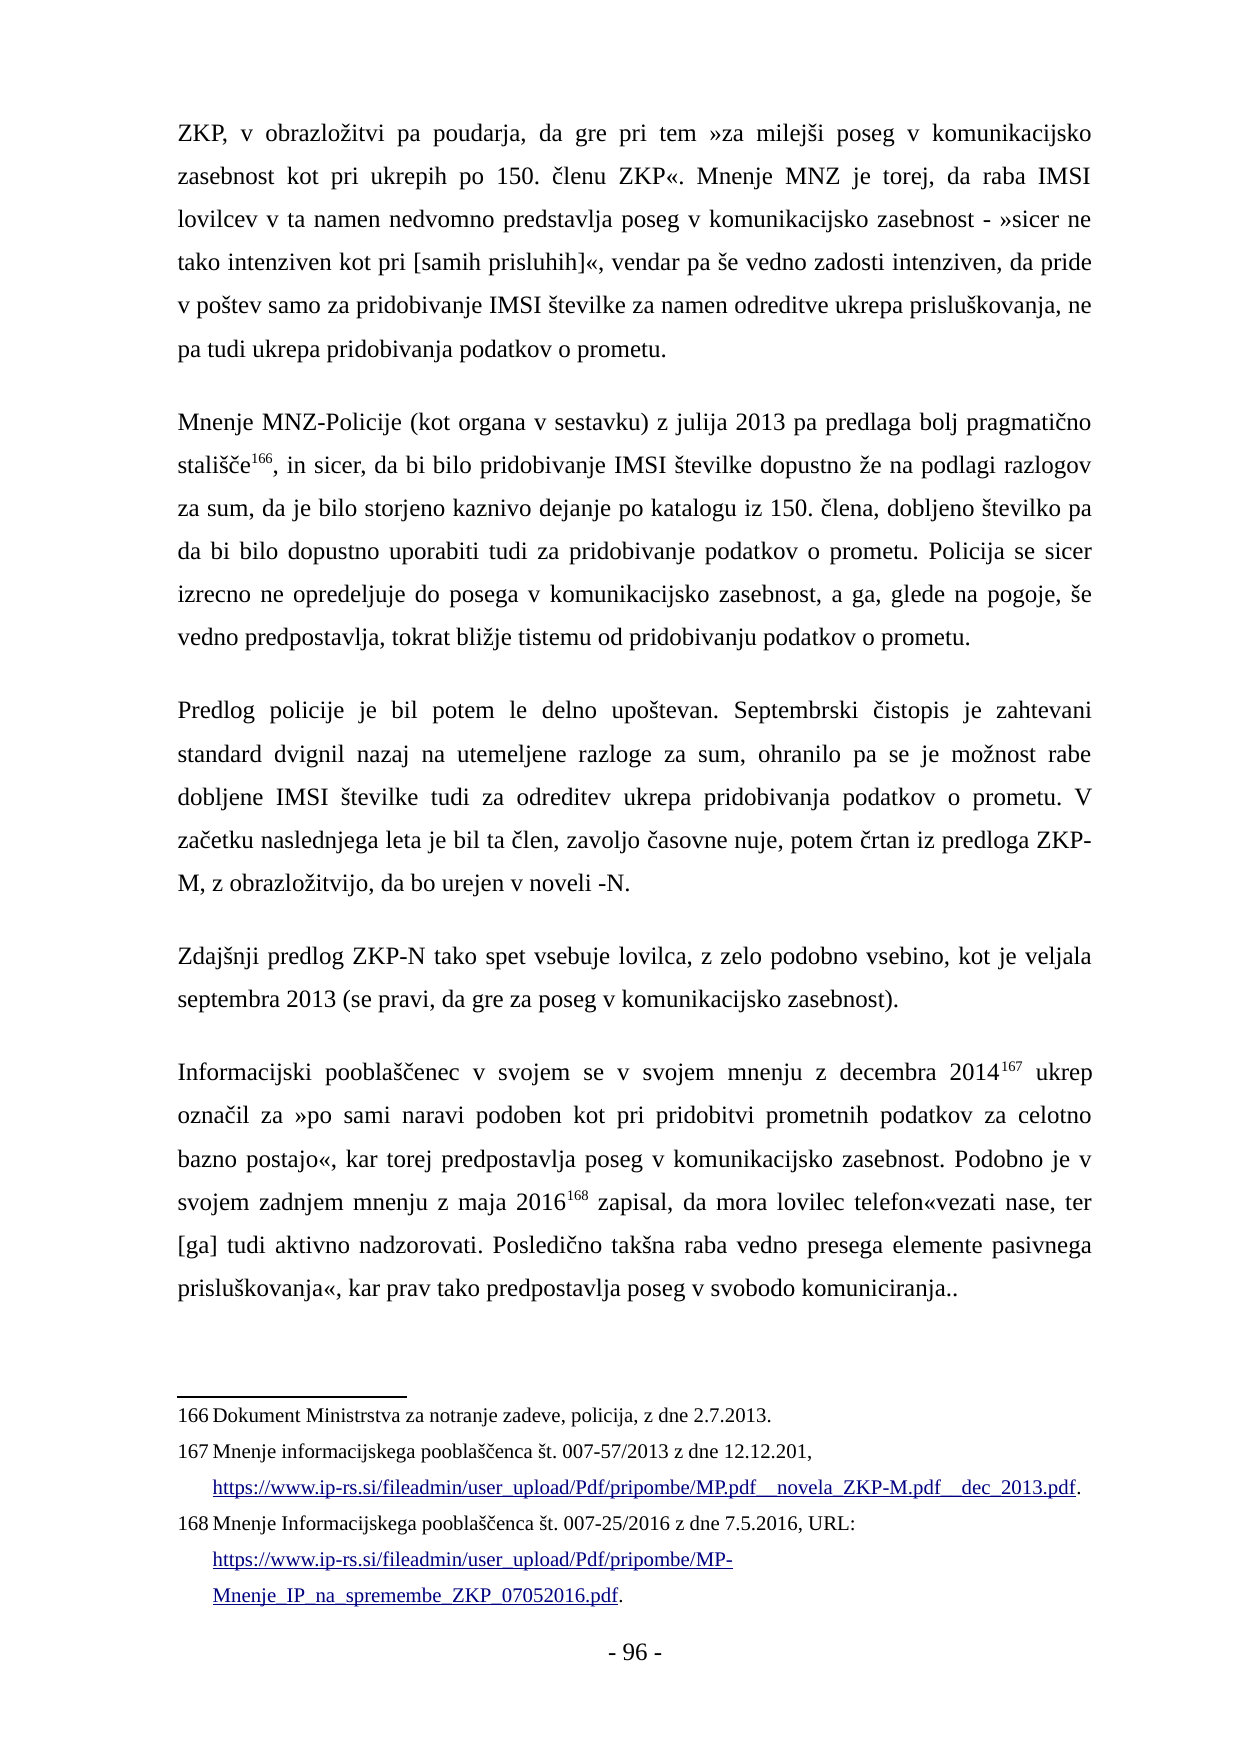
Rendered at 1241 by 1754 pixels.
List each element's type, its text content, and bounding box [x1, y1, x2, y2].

text Mnenje informacijskega pooblaščenca št. 007-57/2013 z dne 12.12.201, https://www.ip-rs.si/fileadmin/user_upload/Pdf/pripombe/MP.pdf__novela_ZKP-M.pdf__dec_2013.pdf. [177, 1439, 1093, 1499]
text ZKP, v obrazložitvi pa poudarja, da gre pri tem »za milejši poseg v komunikacijsko zasebnost kot pri ukrepih po 150. členu ZKP«. Mnenje MNZ je torej, da raba IMSI lovilcev v ta namen nedvomno predstavlja poseg v komunikacijsko zasebnost - »sicer ne tako intenziven kot pri [samih prisluhih]«, vendar pa še vedno zadosti intenziven, da pride v poštev samo za pridobivanje IMSI številke za namen odreditve ukrepa prisluškovanja, ne pa tudi ukrepa pridobivanja podatkov o prometu. [177, 118, 1093, 362]
text Informacijski pooblaščenec v svojem se v svojem mnenju z decembra 2014 ukrep označil za »po sami naravi podoben kot pri pridobitvi prometnih podatkov za celotno bazno postajo«, kar torej predpostavlja poseg v komunikacijsko zasebnost. Podobno je v svojem zadnjem mnenju z maja 2016 zapisal, da mora lovilec telefon«vezati nase, ter [ga] tudi aktivno nadzorovati. Posledično takšna raba vedno presega elemente pasivnega prisluškovanja«, kar prav tako predpostavlja poseg v svobodo komuniciranja.. [177, 1057, 1093, 1302]
text Predlog policije je bil potem le delno upoštevan. Septembrski čistopis je zahtevani standard dvignil nazaj na utemeljene razloge za sum, ohranilo pa se je možnost rabe dobljene IMSI številke tudi za odreditev ukrepa pridobivanja podatkov o prometu. V začetku naslednjega leta je bil ta člen, zavoljo časovne nuje, potem črtan iz predloga ZKP-M, z obrazložitvijo, da bo urejen v noveli -N. [177, 696, 1093, 897]
text Dokument Ministrstva za notranje zadeve, policija, z dne 2.7.2013. [177, 1403, 1093, 1427]
text Mnenje MNZ-Policije (kot organa v sestavku) z julija 2013 pa predlaga bolj pragmatično stališče, in sicer, da bi bilo pridobivanje IMSI številke dopustno že na podlagi razlogov za sum, da je bilo storjeno kaznivo dejanje po katalogu iz 150. člena, dobljeno številko pa da bi bilo dopustno uporabiti tudi za pridobivanje podatkov o prometu. Policija se sicer izrecno ne opredeljuje do posega v komunikacijsko zasebnost, a ga, glede na pogoje, še vedno predpostavlja, tokrat bližje tistemu od pridobivanju podatkov o prometu. [177, 407, 1093, 651]
text Zdajšnji predlog ZKP-N tako spet vsebuje lovilca, z zelo podobno vsebino, kot je veljala septembra 2013 (se pravi, da gre za poseg v komunikacijsko zasebnost). [177, 941, 1093, 1013]
text Mnenje Informacijskega pooblaščenca št. 007-25/2016 z dne 7.5.2016, URL: https://www.ip-rs.si/fileadmin/user_upload/Pdf/pripombe/MP-Mnenje_IP_na_spremembe_ZKP_07052016.pdf. [177, 1511, 1093, 1607]
